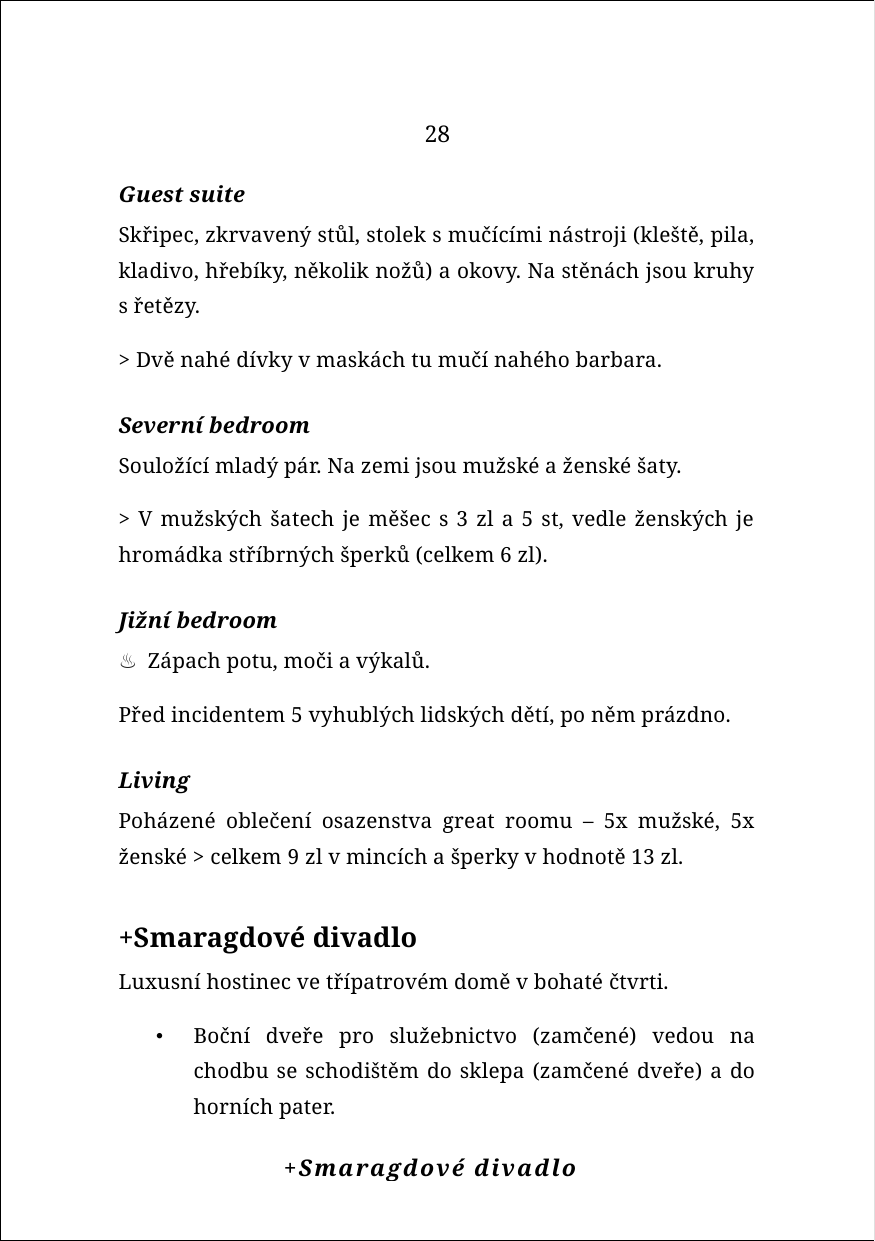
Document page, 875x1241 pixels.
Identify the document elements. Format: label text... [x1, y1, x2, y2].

text ♨ Zápach potu, moči a výkalů. [118, 647, 756, 675]
text Skřipec, zkrvavený stůl, stolek s mučícími nástroji (kleště, pila, kladivo, hřebíky, několik nožů) a okovy. Na stěnách jsou kruhy s řetězy. [118, 221, 756, 320]
text Před incidentem 5 vyhublých lidských dětí, po něm prázdno. [118, 700, 756, 728]
text Luxusní hostinec ve třípatrovém domě v bohaté čtvrti. [118, 967, 756, 996]
subtitle Living [118, 765, 756, 795]
list Boční dveře pro služebnictvo (zamčené) vedou na chodbu se schodištěm do sklepa (zamčené dveře) a do horních pater. [156, 1021, 756, 1120]
text Souložící mladý pár. Na zemi jsou mužské a ženské šaty. [118, 451, 756, 480]
subtitle Guest suite [118, 179, 756, 209]
subtitle Jižní bedroom [118, 605, 756, 635]
subtitle +Smaragdové divadlo [118, 919, 756, 956]
text > Dvě nahé dívky v maskách tu mučí nahého barbara. [118, 345, 756, 373]
text Poházené oblečení osazenstva great roomu – 5x mužské, 5x ženské > celkem 9 zl v mincích a šperky v hodnotě 13 zl. [118, 806, 756, 870]
subtitle Severní bedroom [118, 410, 756, 439]
text > V mužských šatech je měšec s 3 zl a 5 st, vedle ženských je hromádka stříbrných šperků (celkem 6 zl). [118, 504, 756, 568]
